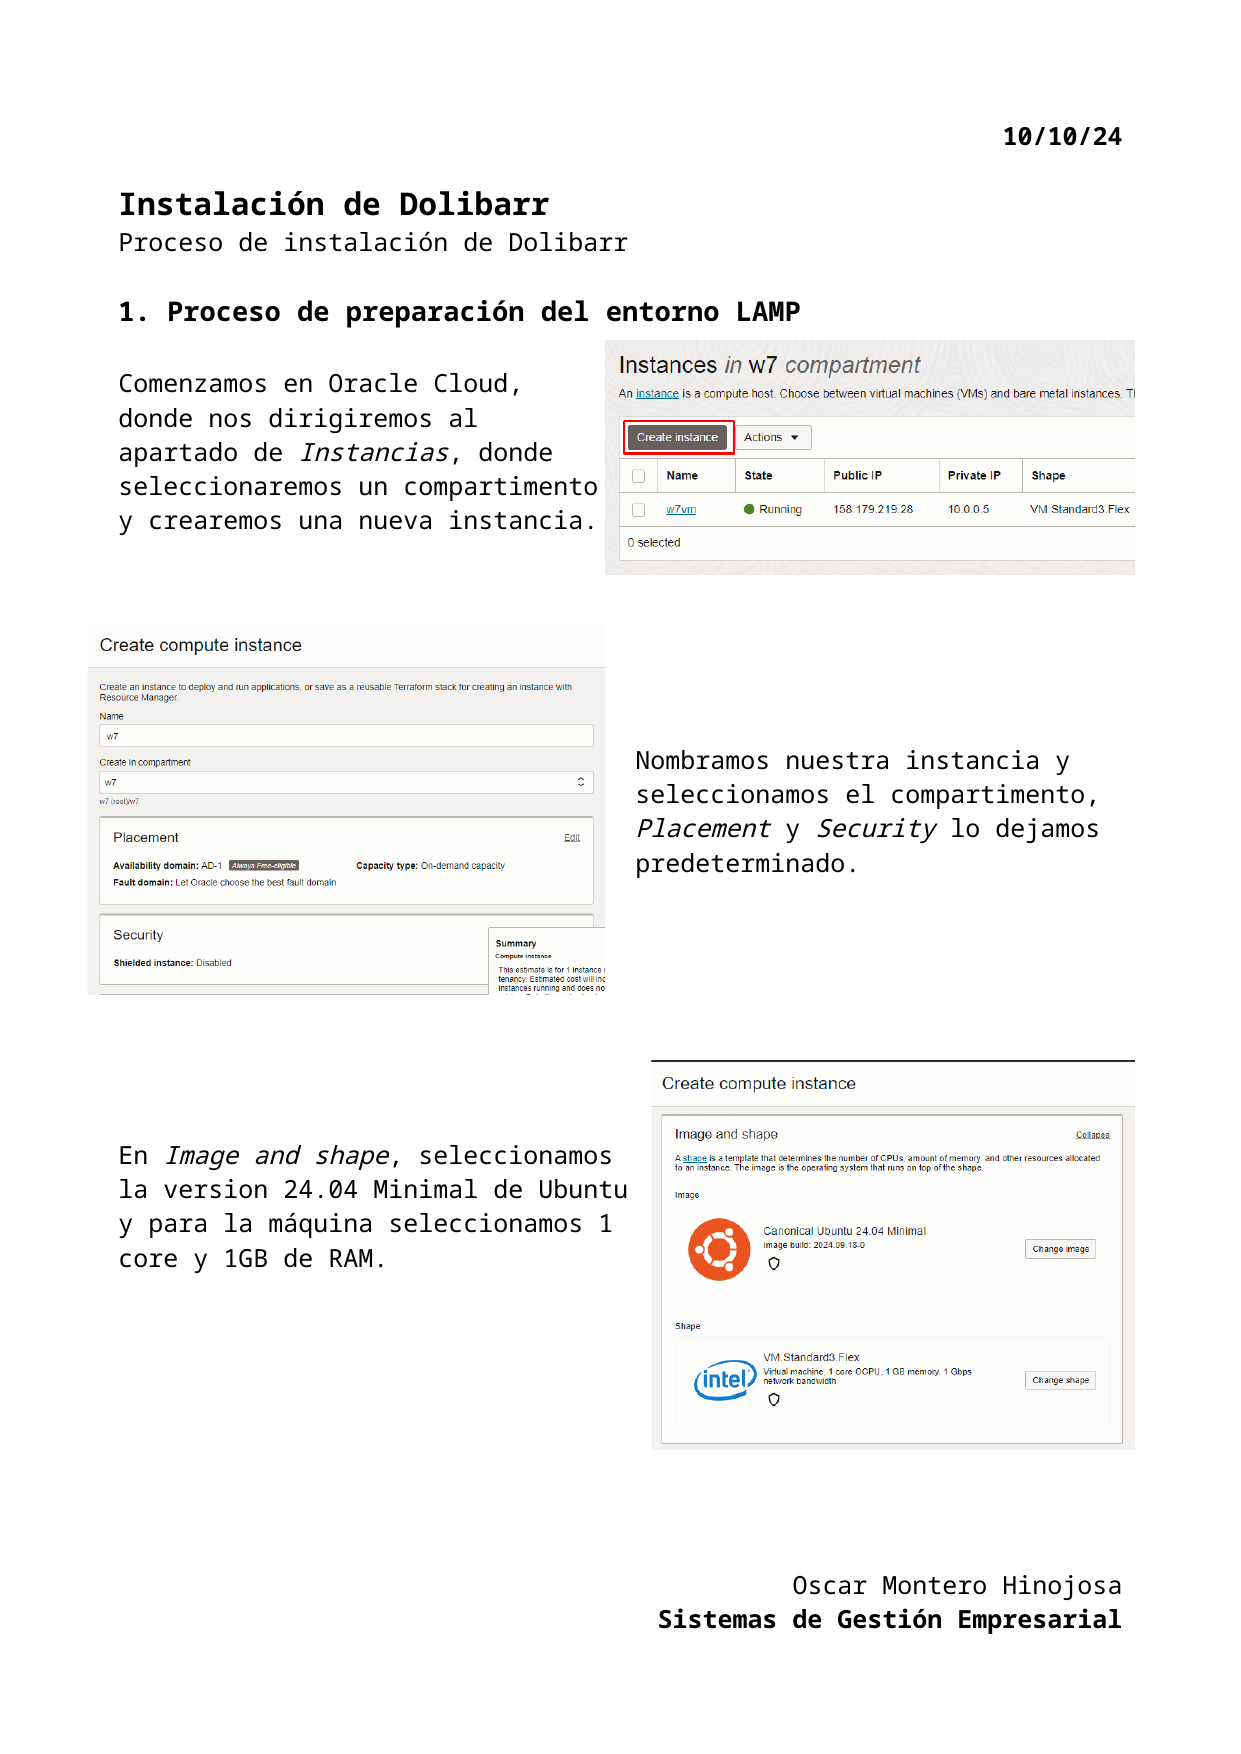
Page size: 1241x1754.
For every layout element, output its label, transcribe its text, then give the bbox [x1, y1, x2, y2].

text 1. Proceso de preparación del entorno LAMP [118, 292, 1122, 329]
picture [87, 623, 606, 995]
text Comenzamos en Oracle Cloud, donde nos dirigiremos al apartado de Instancias, donde seleccionaremos un compartimento y crearemos una nueva instancia. [118, 366, 605, 536]
text Nombramos nuestra instancia y seleccionamos el compartimento, Placement y Security lo dejamos predeterminado. [606, 743, 1122, 879]
text En Image and shape, seleccionamos la version 24.04 Minimal de Ubuntu y para la máquina seleccionamos 1 core y 1GB de RAM. [118, 1138, 651, 1274]
picture [651, 1060, 1135, 1450]
picture [605, 340, 1135, 575]
text Instalación de Dolibarr Proceso de instalación de Dolibarr [118, 182, 1122, 258]
